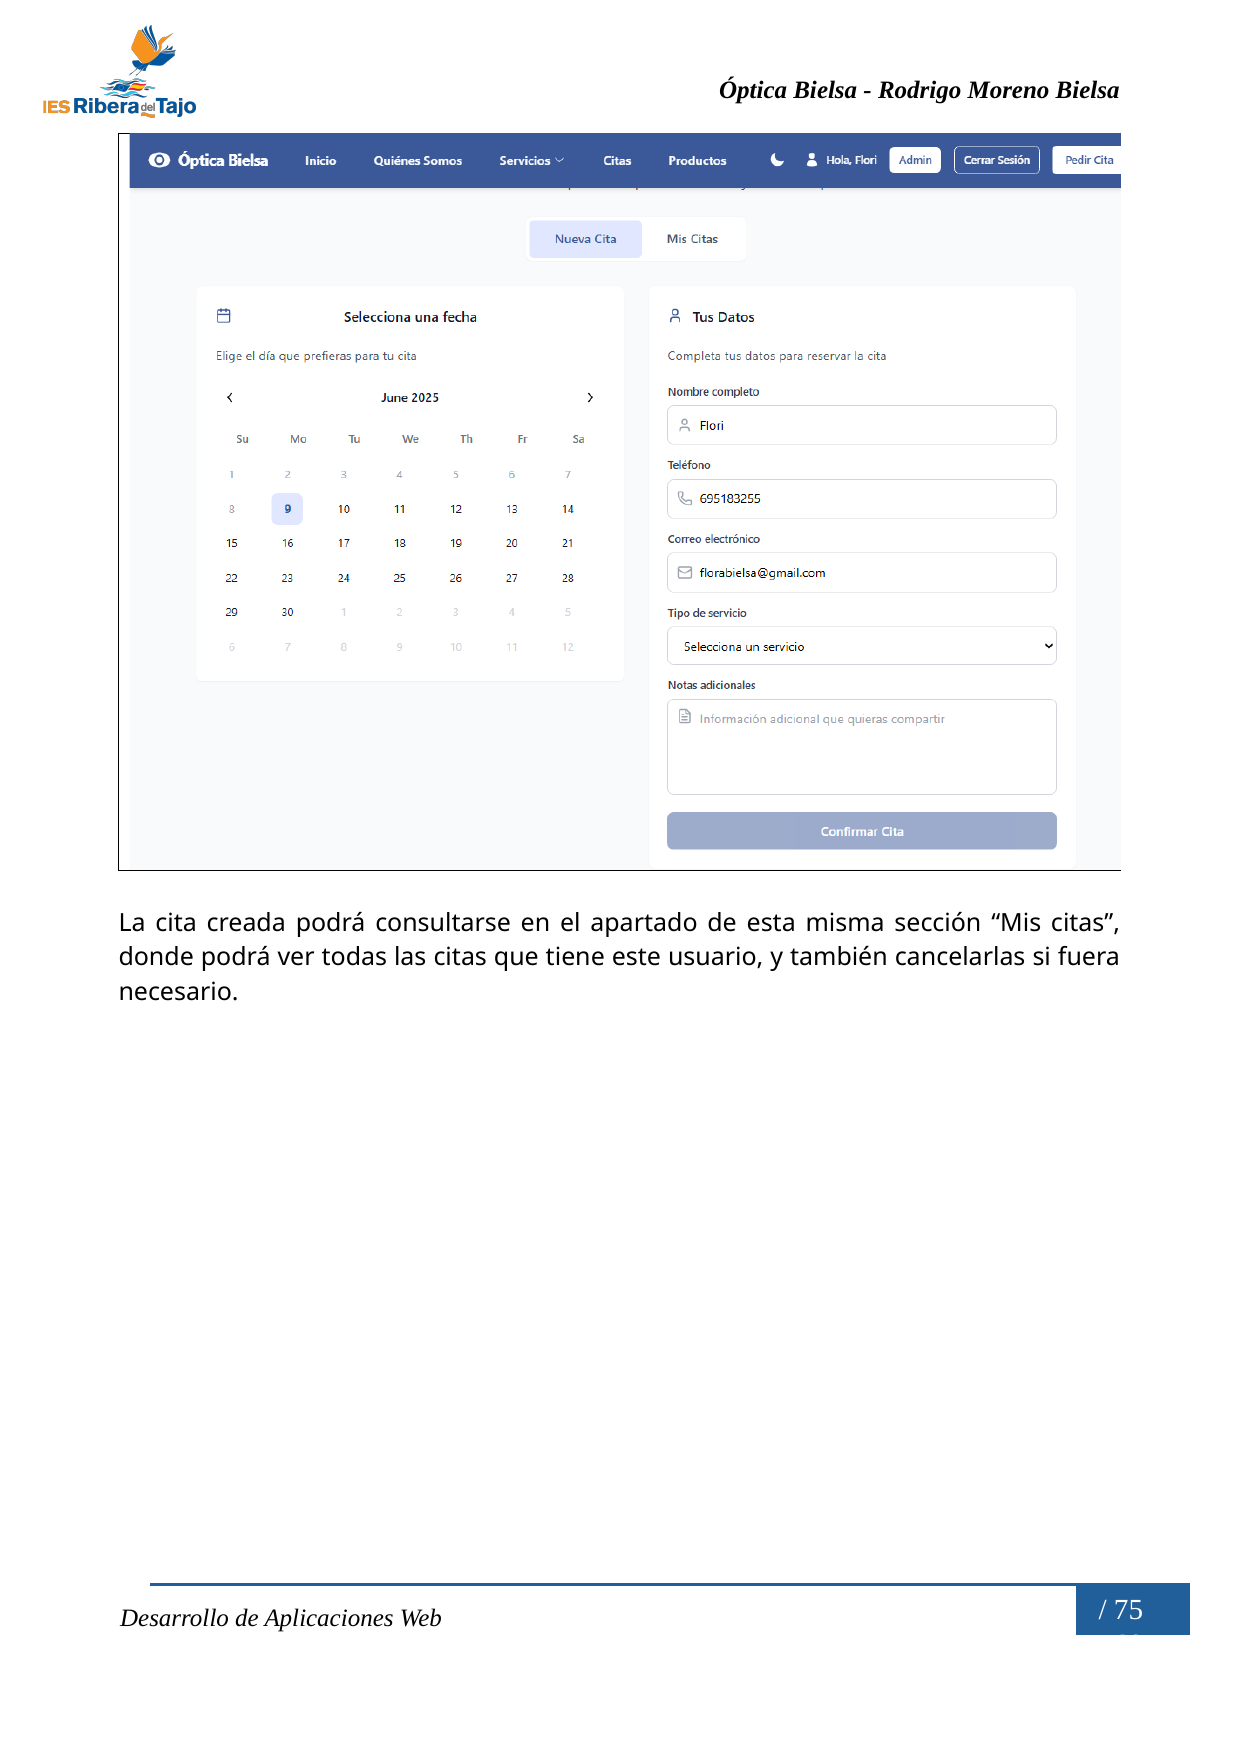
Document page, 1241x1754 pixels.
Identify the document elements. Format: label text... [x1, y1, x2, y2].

table_header [119, 134, 129, 870]
text La cita creada podrá consultarse en el apartado de esta misma sección “Mis citas”, donde podrá ver todas las citas que tiene este usuario, y también cancelarlas si fuera necesario. [118, 905, 1122, 1007]
